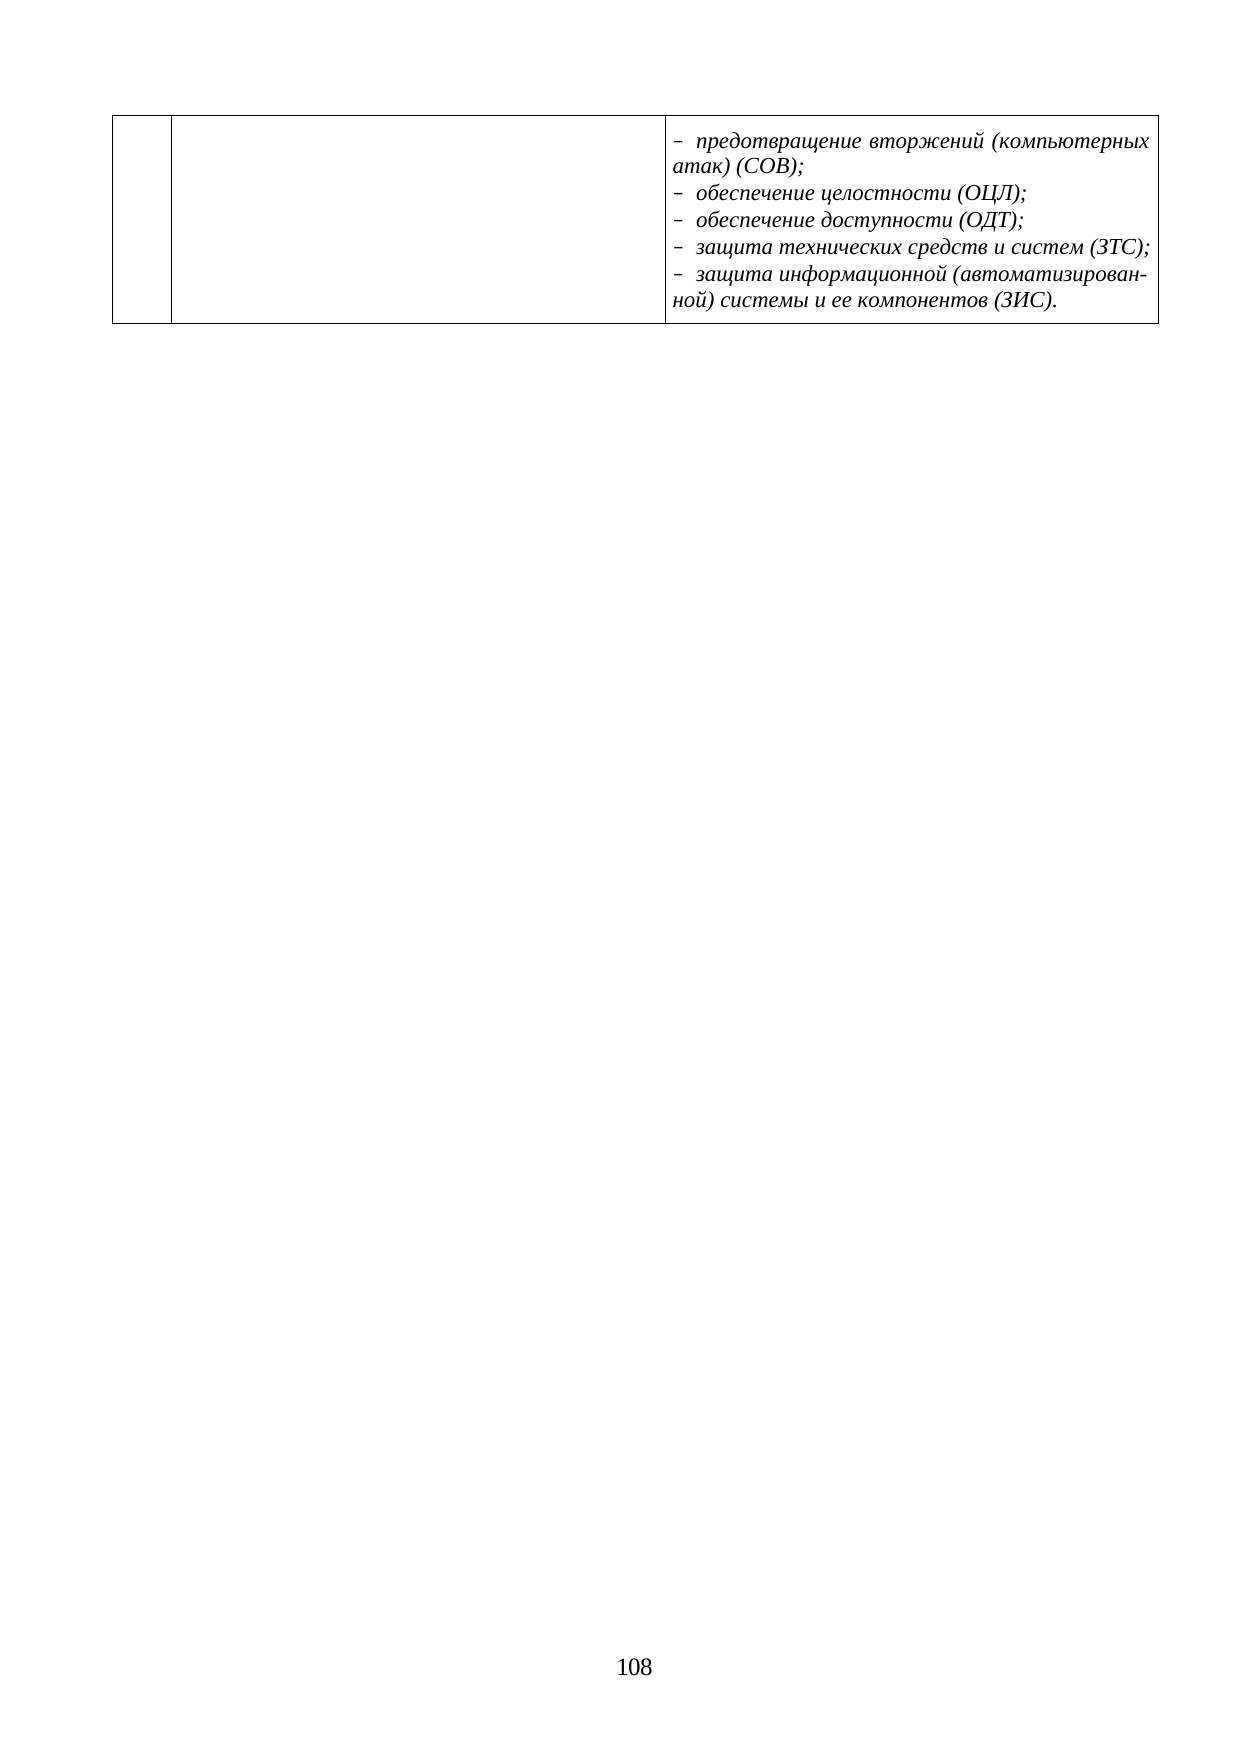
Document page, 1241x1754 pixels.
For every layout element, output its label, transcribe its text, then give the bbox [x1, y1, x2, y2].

table_cell [113, 116, 171, 322]
table_cell предотвращение вторжений (компьютерных атак) (СОВ); обеспечение целостности (ОЦЛ); обеспечение доступности (ОДТ); защита технических средств и систем (ЗТС); защита информационной (автоматизирован- ной) системы и ее компонентов (ЗИС). [666, 116, 1158, 322]
table_cell [172, 116, 665, 322]
